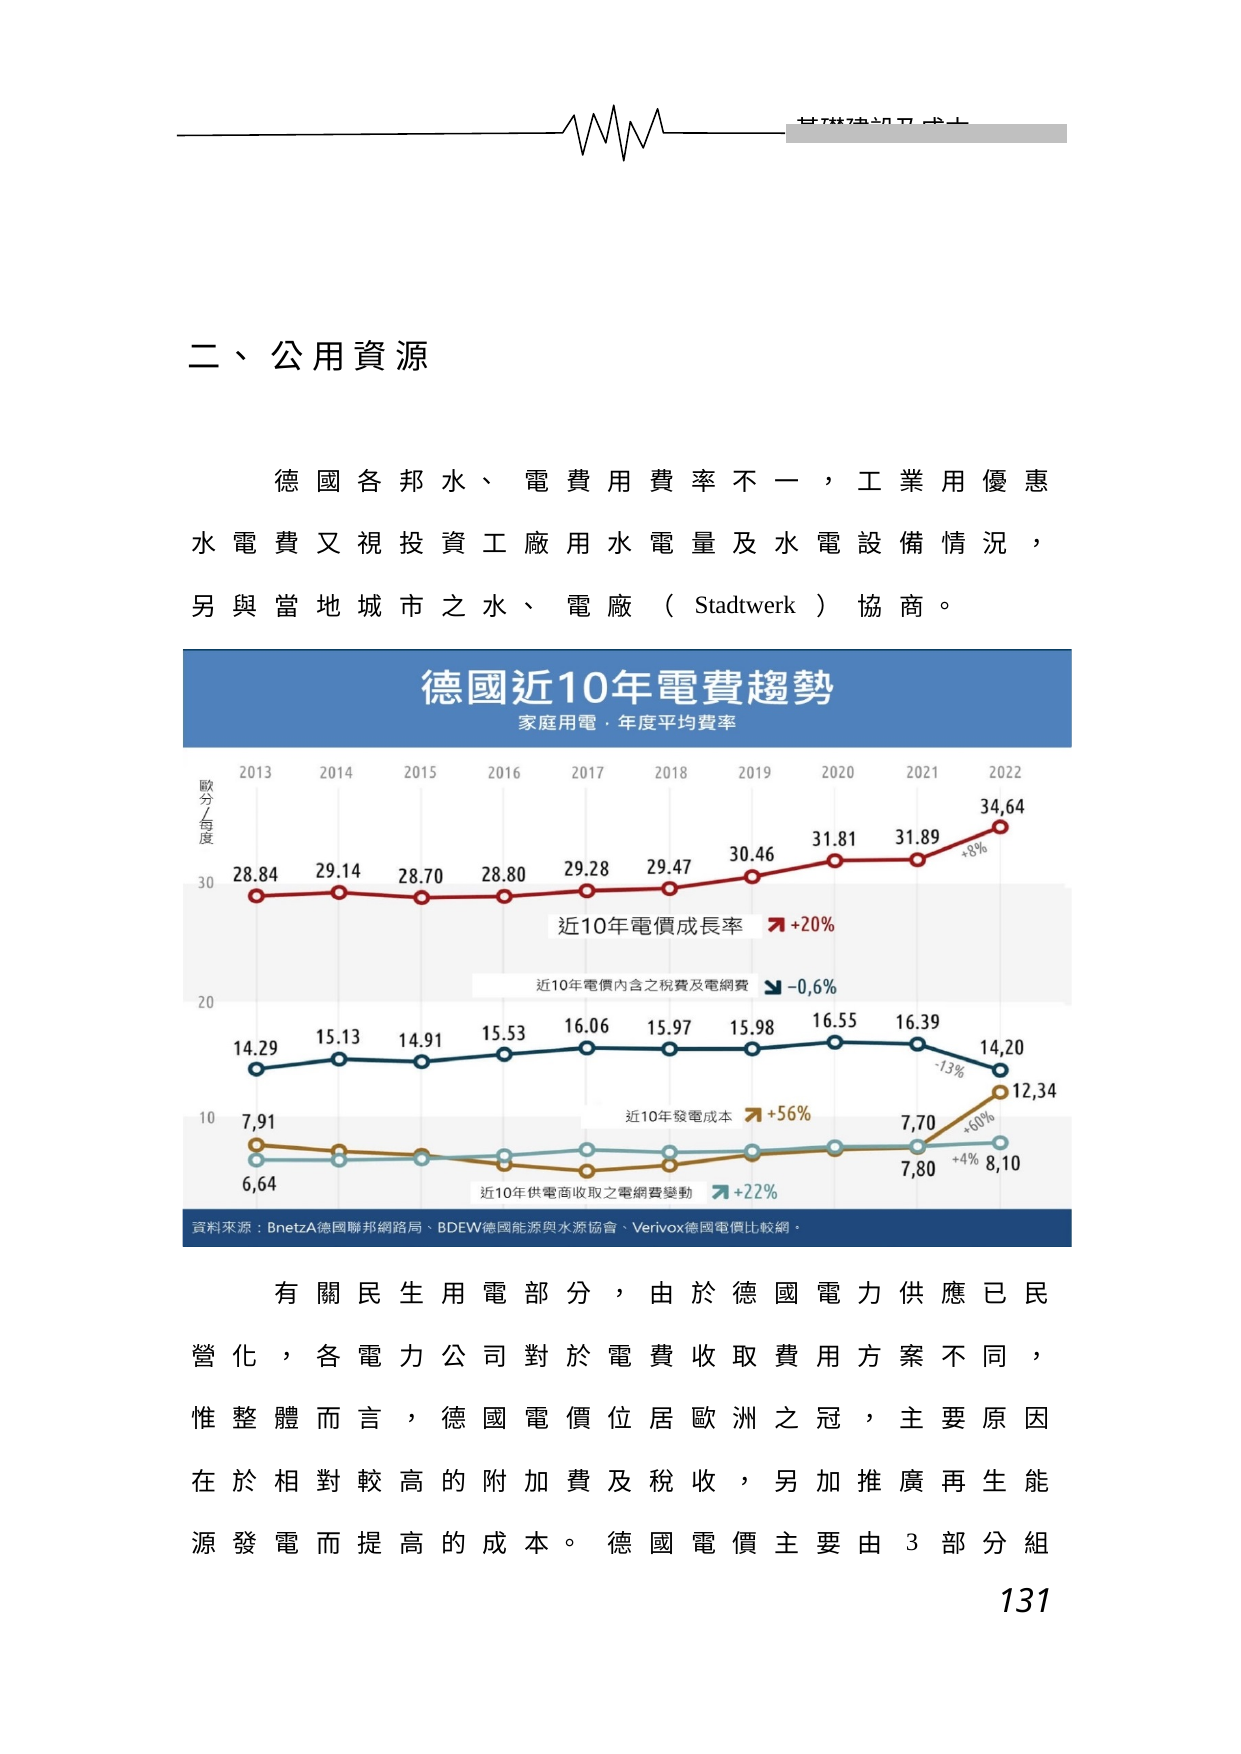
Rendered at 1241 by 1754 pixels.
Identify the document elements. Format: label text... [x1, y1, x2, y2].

text 有關民生用電部分，由於德國電力供應已民營化，各電力公司對於電費收取費用方案不同，惟整體而言，德國電價位居歐洲之冠，主要原因在於相對較高的附加費及稅收，另加推廣再生能源發電而提高的成本。德國電價主要由3部分組 [183, 1250, 1058, 1563]
text 二、公用資源 [183, 313, 1058, 375]
text 德國各邦水、電費用費率不一，工業用優惠水電費又視投資工廠用水電量及水電設備情況，另與當地城市之水、電廠（Stadtwerk）協商。 [183, 438, 1058, 625]
picture [182, 649, 1072, 1247]
